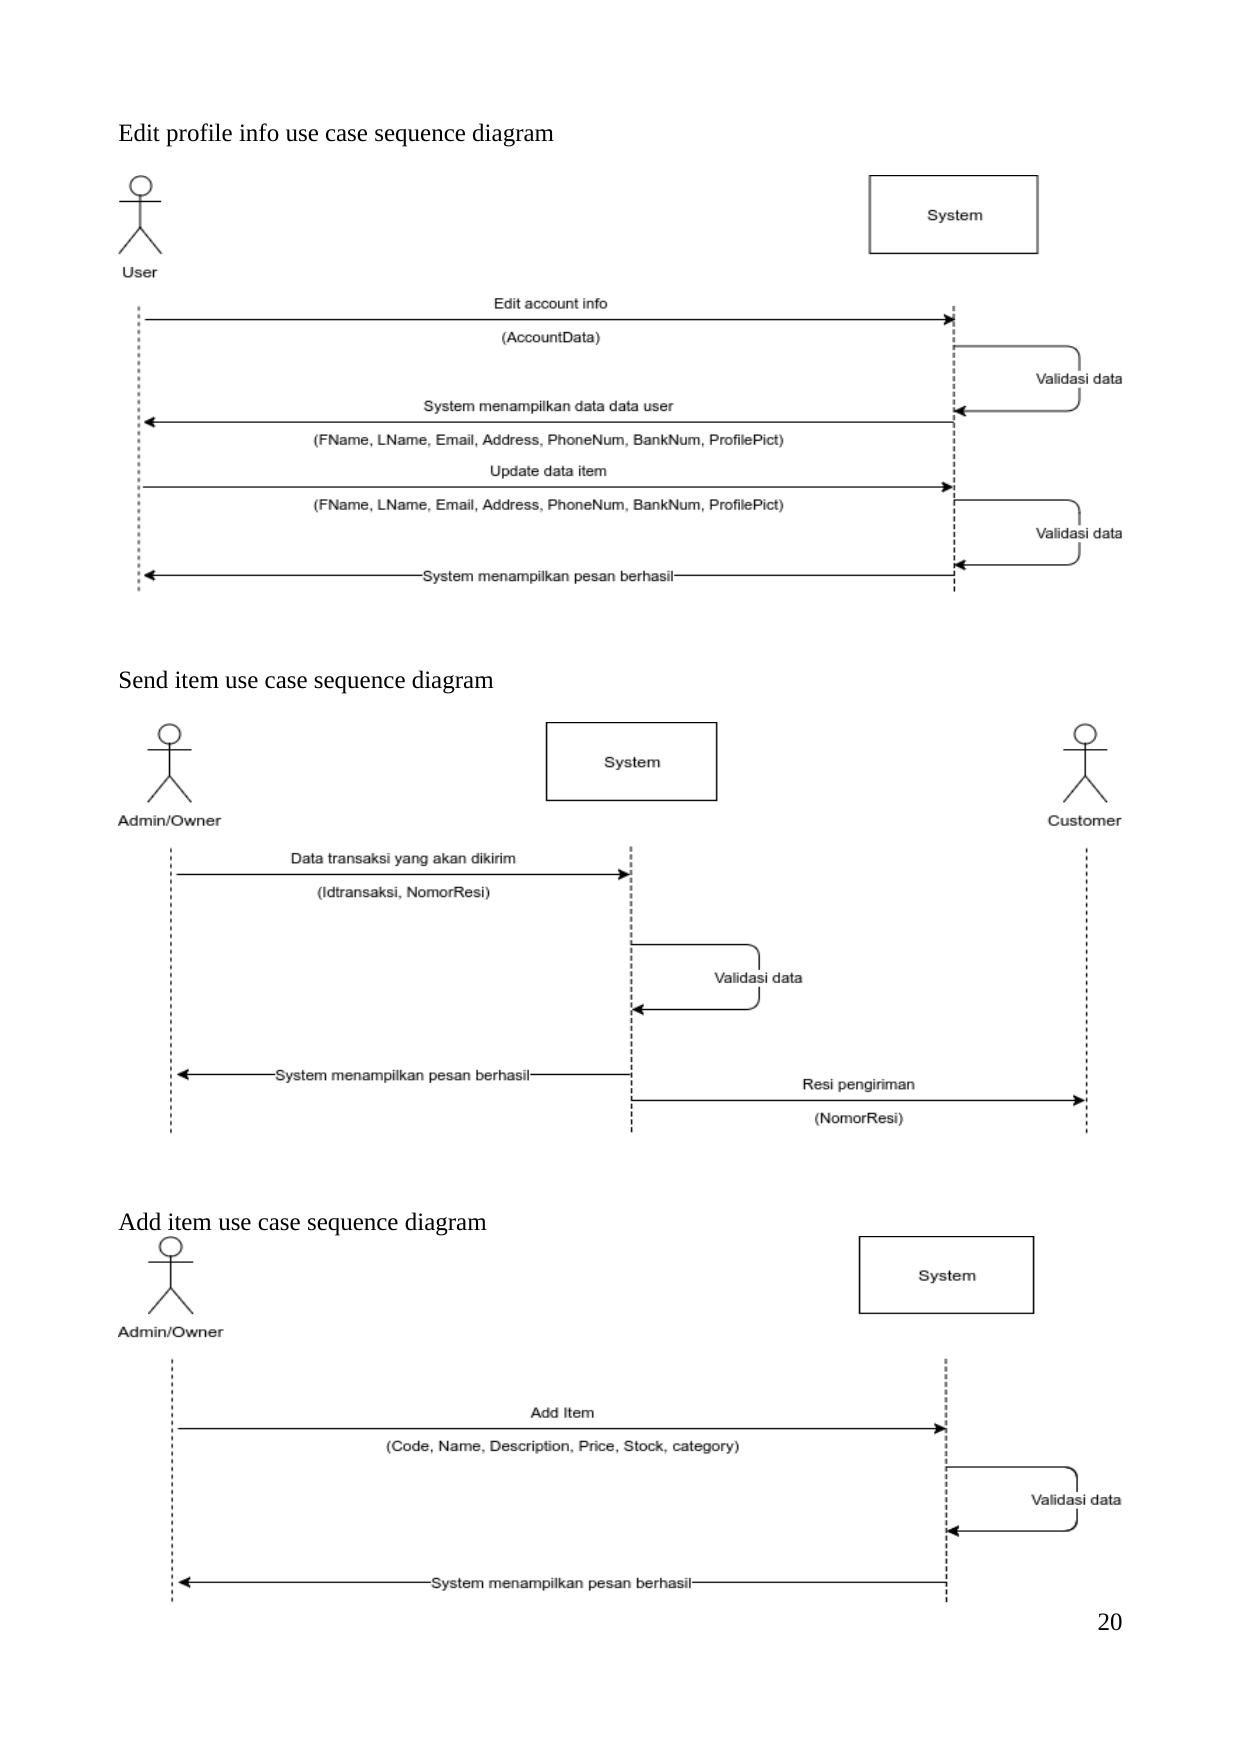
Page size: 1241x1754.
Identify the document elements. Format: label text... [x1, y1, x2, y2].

text Edit profile info use case sequence diagram [118, 118, 1122, 147]
picture [118, 175, 1123, 593]
picture [118, 722, 1123, 1135]
picture [118, 1236, 1123, 1604]
text Send item use case sequence diagram [118, 665, 1122, 693]
text Add item use case sequence diagram [118, 1207, 1122, 1236]
